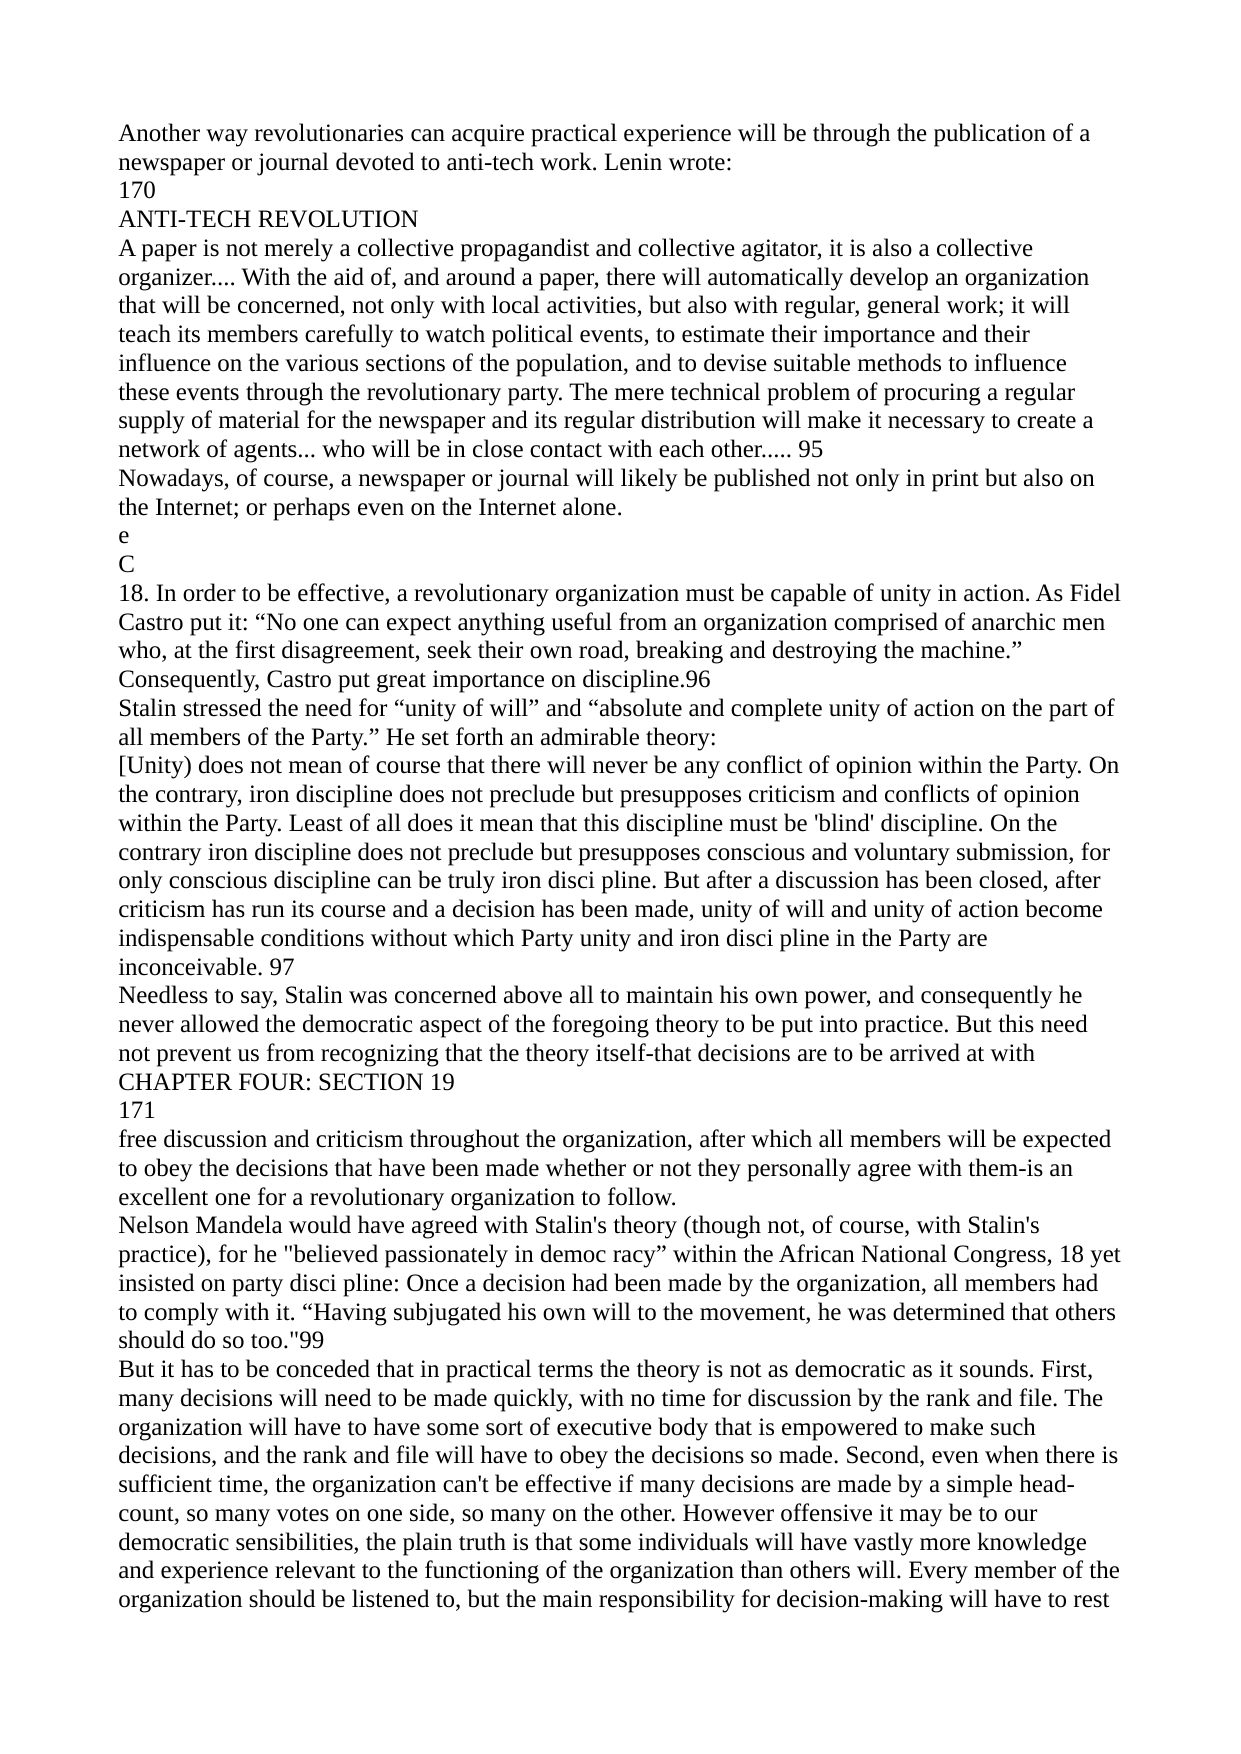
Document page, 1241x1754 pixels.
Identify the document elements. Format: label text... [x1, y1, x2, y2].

text 18. In order to be effective, a revolutionary organization must be capable of unity in action. As Fidel Castro put it: “No one can expect anything useful from an organization comprised of anarchic men who, at the first disagreement, seek their own road, breaking and destroying the machine.” Consequently, Castro put great importance on discipline.96 [118, 578, 1122, 693]
text ANTI-TECH REVOLUTION [118, 204, 1122, 233]
text 171 [118, 1096, 1122, 1124]
text e [118, 521, 1122, 549]
text CHAPTER FOUR: SECTION 19 [118, 1067, 1122, 1096]
text Nowadays, of course, a newspaper or journal will likely be published not only in print but also on the Internet; or perhaps even on the Internet alone. [118, 463, 1122, 521]
text free discussion and criticism throughout the organization, after which all members will be expected to obey the decisions that have been made whether or not they personally agree with them-is an excellent one for a revolutionary organization to follow. [118, 1124, 1122, 1211]
text But it has to be conceded that in practical terms the theory is not as democratic as it sounds. First, many decisions will need to be made quickly, with no time for discussion by the rank and file. The organization will have to have some sort of executive body that is empowered to make such decisions, and the rank and file will have to obey the decisions so made. Second, even when there is sufficient time, the organization can't be effective if many decisions are made by a simple head-count, so many votes on one side, so many on the other. However offensive it may be to our democratic sensibilities, the plain truth is that some individuals will have vastly more knowledge and experience relevant to the functioning of the organization than others will. Every member of the organization should be listened to, but the main responsibility for decision-making will have to rest [118, 1354, 1122, 1613]
text [Unity) does not mean of course that there will never be any conflict of opinion within the Party. On the contrary, iron discipline does not preclude but presupposes criticism and conflicts of opinion within the Party. Least of all does it mean that this discipline must be 'blind' discipline. On the contrary iron discipline does not preclude but presupposes conscious and voluntary submission, for only conscious discipline can be truly iron disci pline. But after a discussion has been closed, after criticism has run its course and a decision has been made, unity of will and unity of action become indispensable conditions without which Party unity and iron disci pline in the Party are inconceivable. 97 [118, 751, 1122, 981]
text Nelson Mandela would have agreed with Stalin's theory (though not, of course, with Stalin's practice), for he "believed passionately in democ racy” within the African National Congress, 18 yet insisted on party disci pline: Once a decision had been made by the organization, all members had to comply with it. “Having subjugated his own will to the movement, he was determined that others should do so too."99 [118, 1211, 1122, 1354]
text A paper is not merely a collective propagandist and collective agitator, it is also a collective organizer.... With the aid of, and around a paper, there will automatically develop an organization that will be concerned, not only with local activities, but also with regular, general work; it will teach its members carefully to watch political events, to estimate their importance and their influence on the various sections of the population, and to devise suitable methods to influence these events through the revolutionary party. The mere technical problem of procuring a regular supply of material for the newspaper and its regular distribution will make it necessary to create a network of agents... who will be in close contact with each other..... 95 [118, 233, 1122, 463]
text C [118, 549, 1122, 578]
text Another way revolutionaries can acquire practical experience will be through the publication of a newspaper or journal devoted to anti-tech work. Lenin wrote: [118, 118, 1122, 176]
text 170 [118, 176, 1122, 204]
text Needless to say, Stalin was concerned above all to maintain his own power, and consequently he never allowed the democratic aspect of the foregoing theory to be put into practice. But this need not prevent us from recognizing that the theory itself-that decisions are to be arrived at with [118, 981, 1122, 1067]
text Stalin stressed the need for “unity of will” and “absolute and complete unity of action on the part of all members of the Party.” He set forth an admirable theory: [118, 693, 1122, 751]
